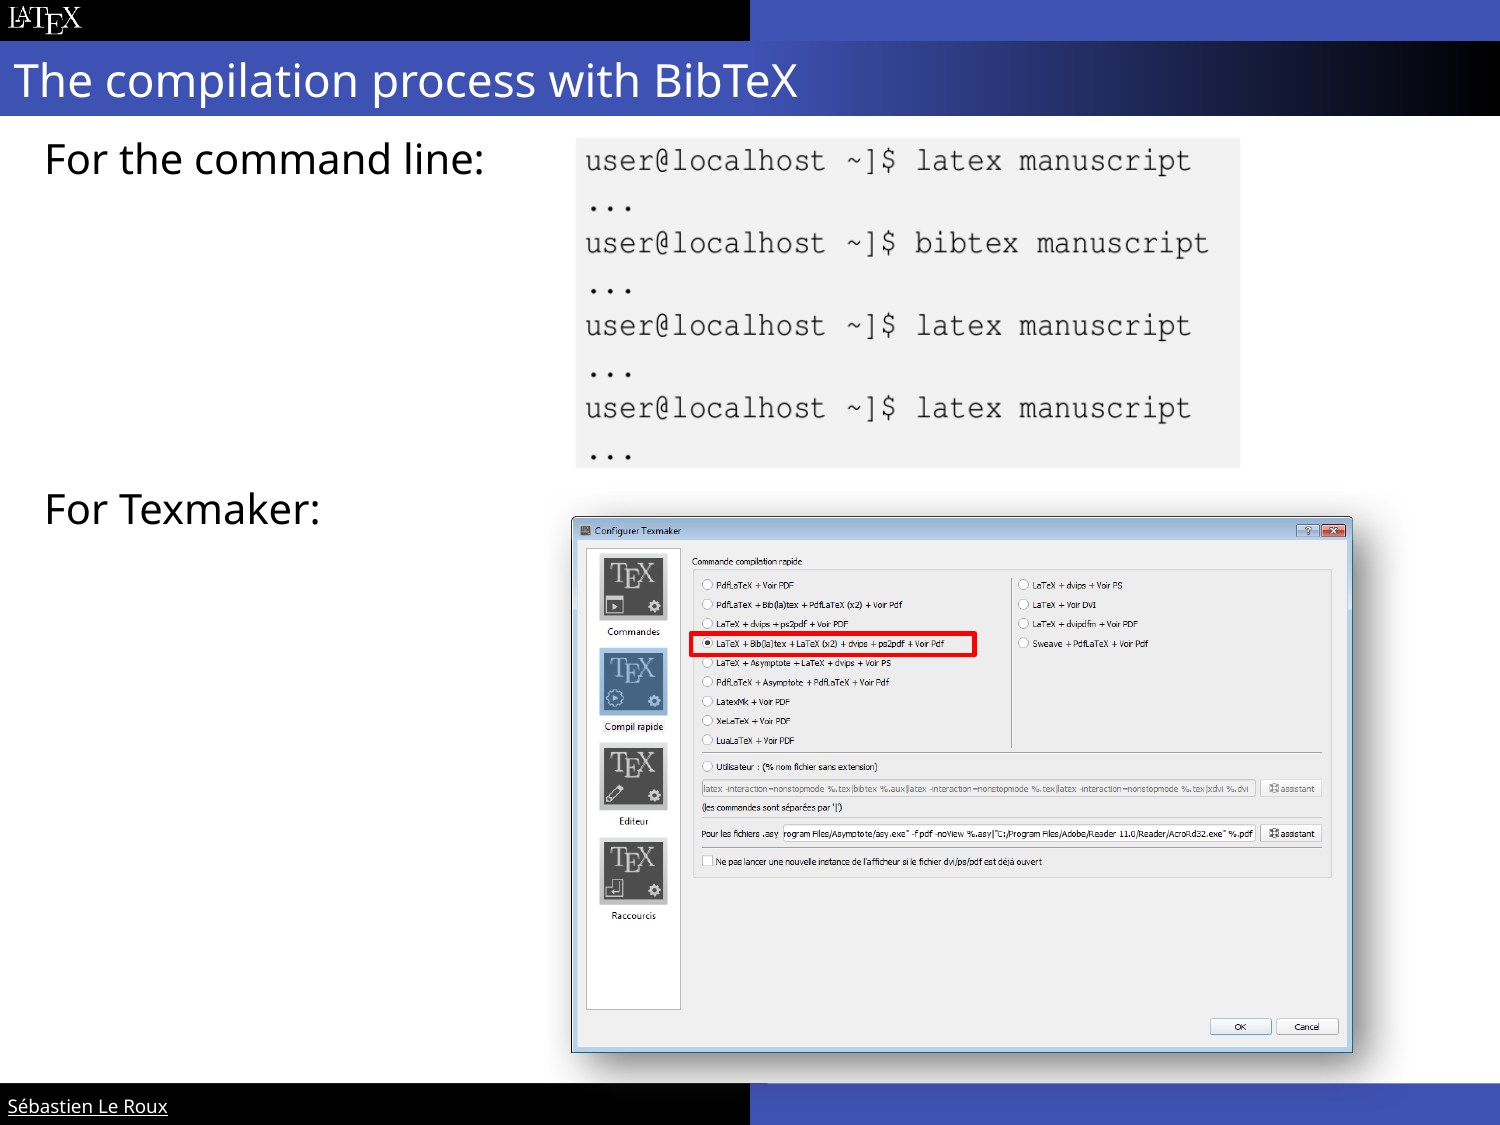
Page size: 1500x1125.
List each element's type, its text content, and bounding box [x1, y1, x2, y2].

title The compilation process with BibTeX [0, 41, 1500, 116]
picture [571, 541, 1353, 1053]
picture [5, 3, 84, 37]
text_box For the command line: For Texmaker: [29, 125, 1471, 541]
